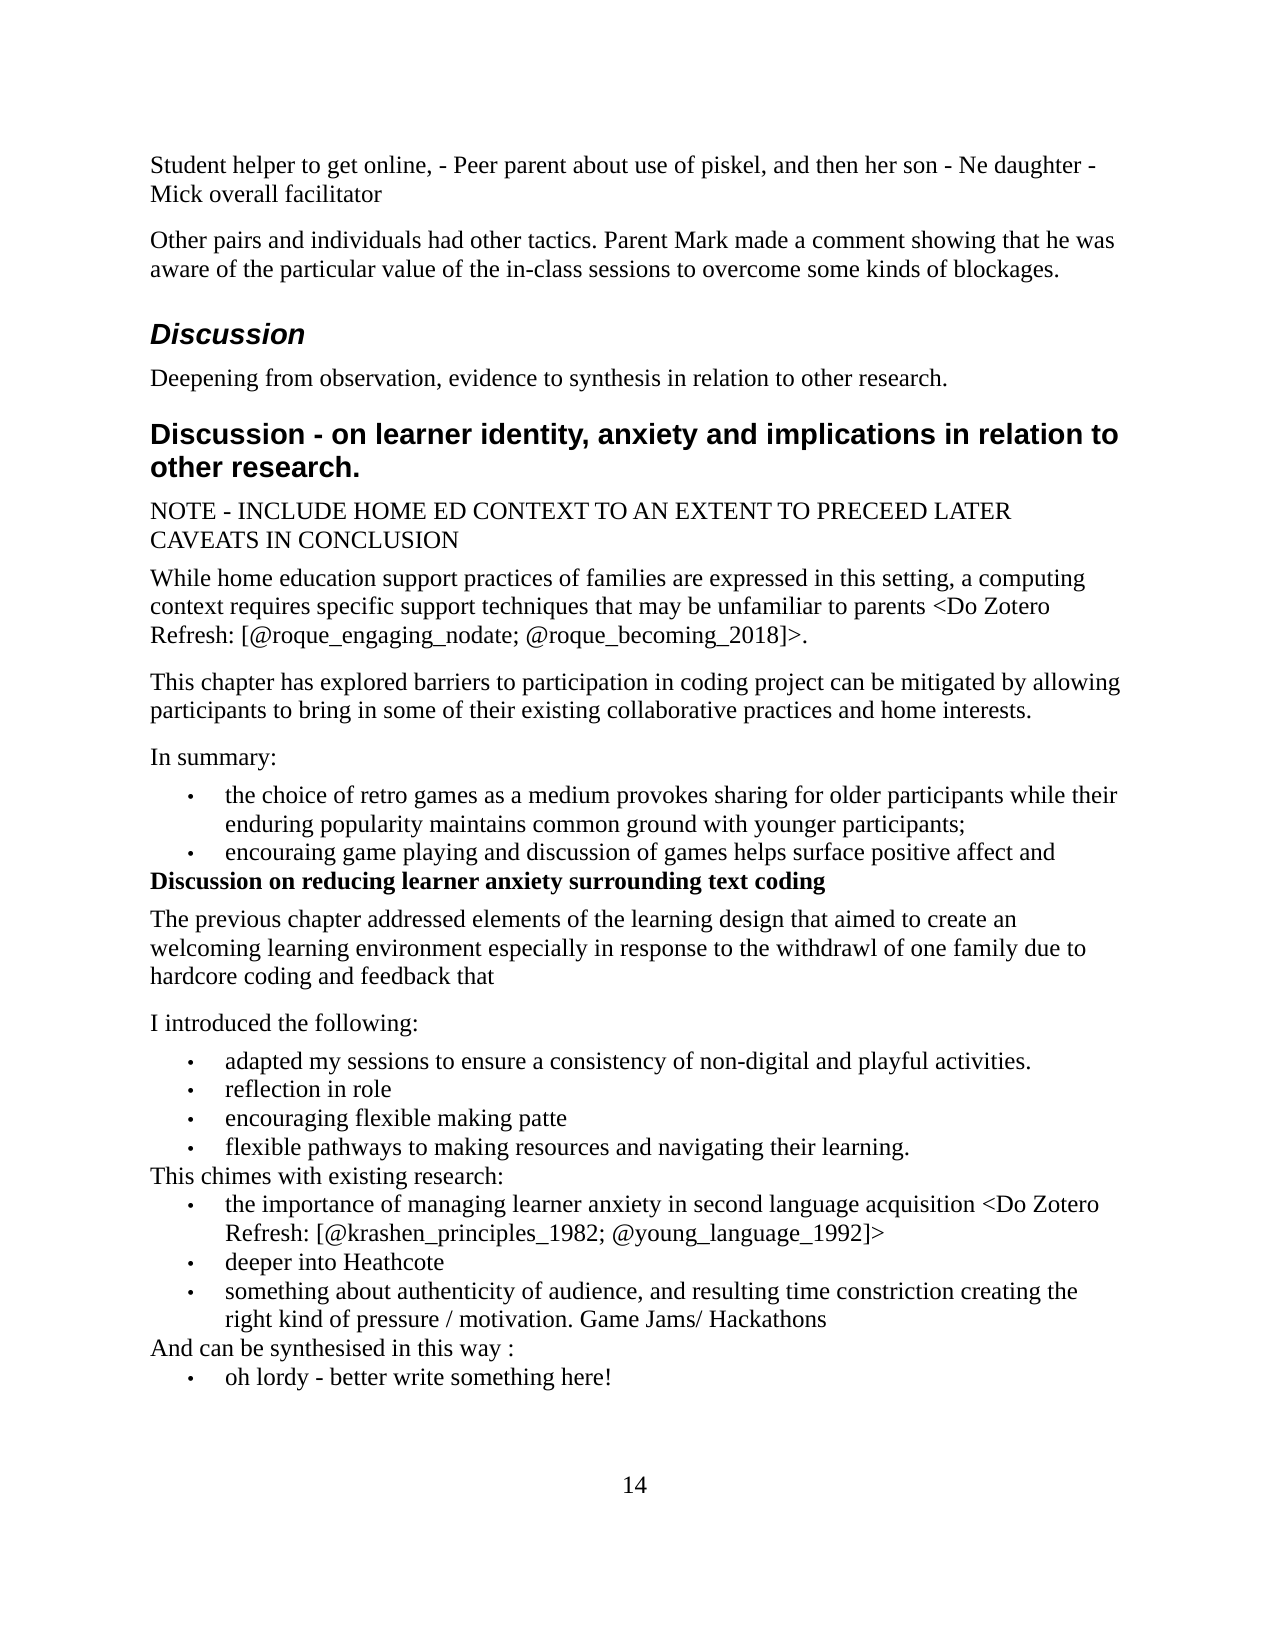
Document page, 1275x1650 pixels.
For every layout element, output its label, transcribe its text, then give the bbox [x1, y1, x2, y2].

text Discussion on reducing learner anxiety surrounding text coding [150, 866, 1125, 895]
text Deepening from observation, evidence to synthesis in relation to other research. [150, 363, 1125, 392]
text This chimes with existing research: [150, 1161, 1125, 1189]
text This chapter has explored barriers to participation in coding project can be mitigated by allowing participants to bring in some of their existing collaborative practices and home interests. [150, 667, 1125, 724]
subtitle Discussion [150, 317, 1125, 350]
list something about authenticity of audience, and resulting time constriction creating the right kind of pressure / motivation. Game Jams/ Hackathons [187, 1276, 1125, 1333]
list deeper into Heathcote [187, 1247, 1125, 1276]
text I introduced the following: [150, 1008, 1125, 1037]
list encouraging flexible making patte [187, 1103, 1125, 1132]
text The previous chapter addressed elements of the learning design that aimed to create an welcoming learning environment especially in response to the withdrawl of one family due to hardcore coding and feedback that [150, 904, 1125, 990]
list oh lordy - better write something here! [187, 1362, 1125, 1391]
list the choice of retro games as a medium provokes sharing for older participants while their enduring popularity maintains common ground with younger participants; [187, 780, 1125, 837]
text Other pairs and individuals had other tactics. Parent Mark made a comment showing that he was aware of the particular value of the in-class sessions to overcome some kinds of blockages. [150, 225, 1125, 283]
text NOTE - INCLUDE HOME ED CONTEXT TO AN EXTENT TO PRECEED LATER CAVEATS IN CONCLUSION [150, 496, 1125, 554]
subtitle Discussion - on learner identity, anxiety and implications in relation to other research. [150, 417, 1125, 484]
list flexible pathways to making resources and navigating their learning. [187, 1132, 1125, 1161]
list adapted my sessions to ensure a consistency of non-digital and playful activities. [187, 1046, 1125, 1074]
list the importance of managing learner anxiety in second language acquisition <Do Zotero Refresh: [@krashen_principles_1982; @young_language_1992]> [187, 1189, 1125, 1247]
text In summary: [150, 742, 1125, 771]
text And can be synthesised in this way : [150, 1333, 1125, 1362]
text While home education support practices of families are expressed in this setting, a computing context requires specific support techniques that may be unfamiliar to parents <Do Zotero Refresh: [@roque_engaging_nodate; @roque_becoming_2018]>. [150, 563, 1125, 649]
text - Student helper to get online, - Peer parent about use of piskel, and then her son - Ne daughter - Mick overall facilitator [150, 150, 1125, 207]
list encouraing game playing and discussion of games helps surface positive affect and [187, 837, 1125, 866]
list reflection in role [187, 1074, 1125, 1103]
